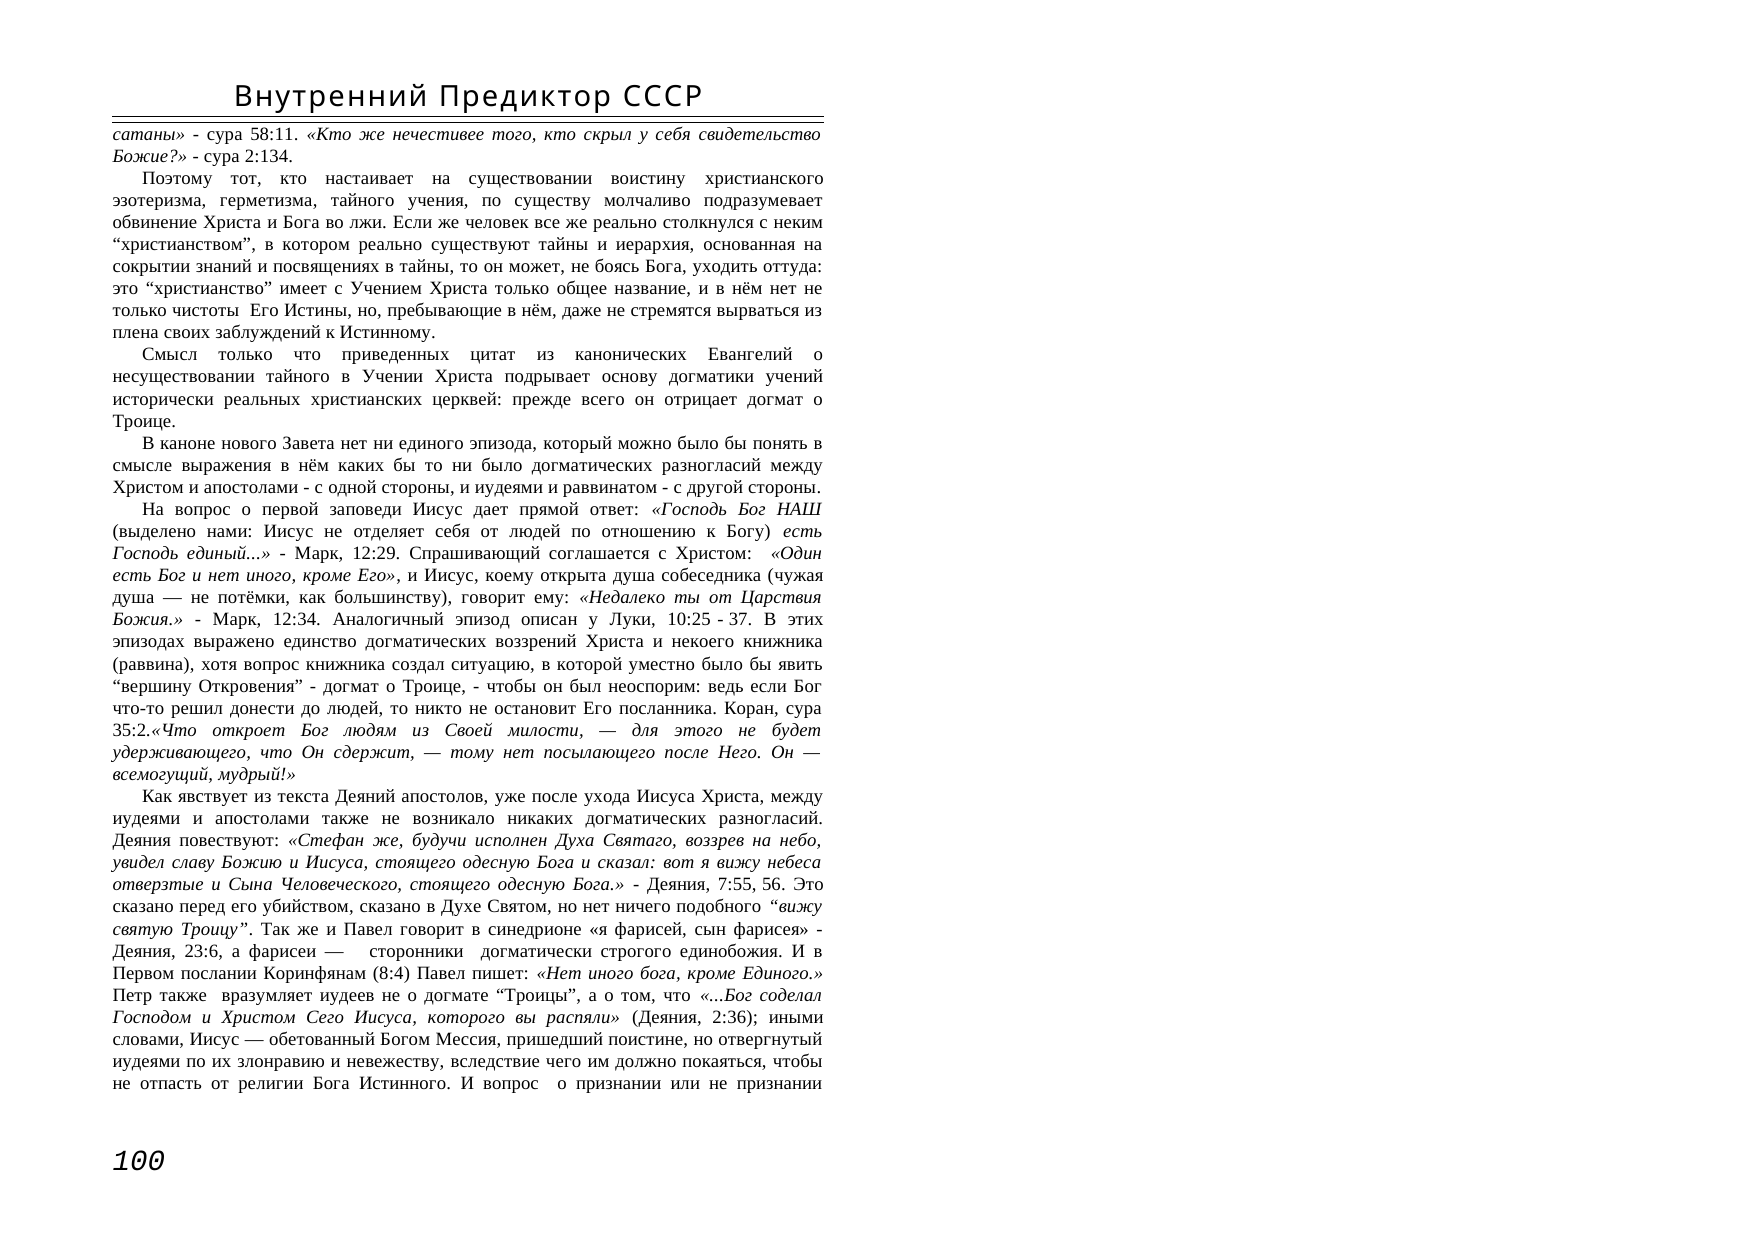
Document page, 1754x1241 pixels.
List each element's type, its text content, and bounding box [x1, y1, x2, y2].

text сатаны» - сура 58:11. «Кто же нечестивее того, кто скрыл у себя свидетельство Божие?» - сура 2:134. [112, 123, 824, 166]
text На вопрос о первой заповеди Иисус дает прямой ответ: «Господь Бог НАШ (выделено нами: Иисус не отделяет себя от людей по отношению к Богу) есть Господь единый...» - Марк, 12:29. Спрашивающий соглашается с Христом: «Один есть Бог и нет иного, кроме Его», и Иисус, коему открыта душа собеседника (чужая душа — не потёмки, как большинству), говорит ему: «Недалеко ты от Царствия Божия.» - Марк, 12:34. Аналогичный эпизод описан у Луки, 10:25 - 37. В этих эпизодах выражено единство догматических воззрений Христа и некоего книжника (раввина), хотя вопрос книжника создал ситуацию, в которой уместно было бы явить “вершину Откровения” - догмат о Троице, - чтобы он был неоспорим: ведь если Бог что-то решил донести до людей, то никто не остановит Его посланника. Коран, сура 35:2.«Что откроет Бог людям из Своей милости, — для этого не будет удерживающего, что Он сдержит, — тому нет посылающего после Него. Он — всемогущий, мудрый!» [112, 497, 824, 784]
text В каноне нового Завета нет ни единого эпизода, который можно было бы понять в смысле выражения в нём каких бы то ни было догматических разногласий между Христом и апостолами - с одной стороны, и иудеями и раввинатом - с другой стороны. [112, 431, 824, 497]
text Как явствует из текста Деяний апостолов, уже после ухода Иисуса Христа, между иудеями и апостолами также не возникало никаких догматических разногласий. Деяния повествуют: «Стефан же, будучи исполнен Духа Святаго, воззрев на небо, увидел славу Божию и Иисуса, стоящего одесную Бога и сказал: вот я вижу небеса отверзтые и Сына Человеческого, стоящего одесную Бога.» - Деяния, 7:55, 56. Это сказано перед его убийством, сказано в Духе Святом, но нет ничего подобного “вижу святую Троицу”. Так же и Павел говорит в синедрионе «я фарисей, сын фарисея» - Деяния, 23:6, а фарисеи — сторонники догматически строгого единобожия. И в Первом послании Коринфянам (8:4) Павел пишет: «Нет иного бога, кроме Единого.» Петр также вразумляет иудеев не о догмате “Троицы”, а о том, что «...Бог соделал Господом и Христом Сего Иисуса, которого вы распяли» (Деяния, 2:36); иными словами, Иисус — обетованный Богом Мессия, пришедший поистине, но отвергнутый иудеями по их злонравию и невежеству, вследствие чего им должно покаяться, чтобы не отпасть от религии Бога Истинного. И вопрос о признании или не признании [112, 784, 824, 1094]
text Поэтому тот, кто настаивает на существовании воистину христианского эзотеризма, герметизма, тайного учения, по существу молчаливо подразумевает обвинение Христа и Бога во лжи. Если же человек все же реально столкнулся с неким “христианством”, в котором реально существуют тайны и иерархия, основанная на сокрытии знаний и посвящениях в тайны, то он может, не боясь Бога, уходить оттуда: это “христианство” имеет с Учением Христа только общее название, и в нём нет не только чистоты Его Истины, но, пребывающие в нём, даже не стремятся вырваться из плена своих заблуждений к Истинному. [112, 166, 824, 343]
text Смысл только что приведенных цитат из канонических Евангелий о несуществовании тайного в Учении Христа подрывает основу догматики учений исторически реальных христианских церквей: прежде всего он отрицает догмат о Троице. [112, 343, 824, 431]
